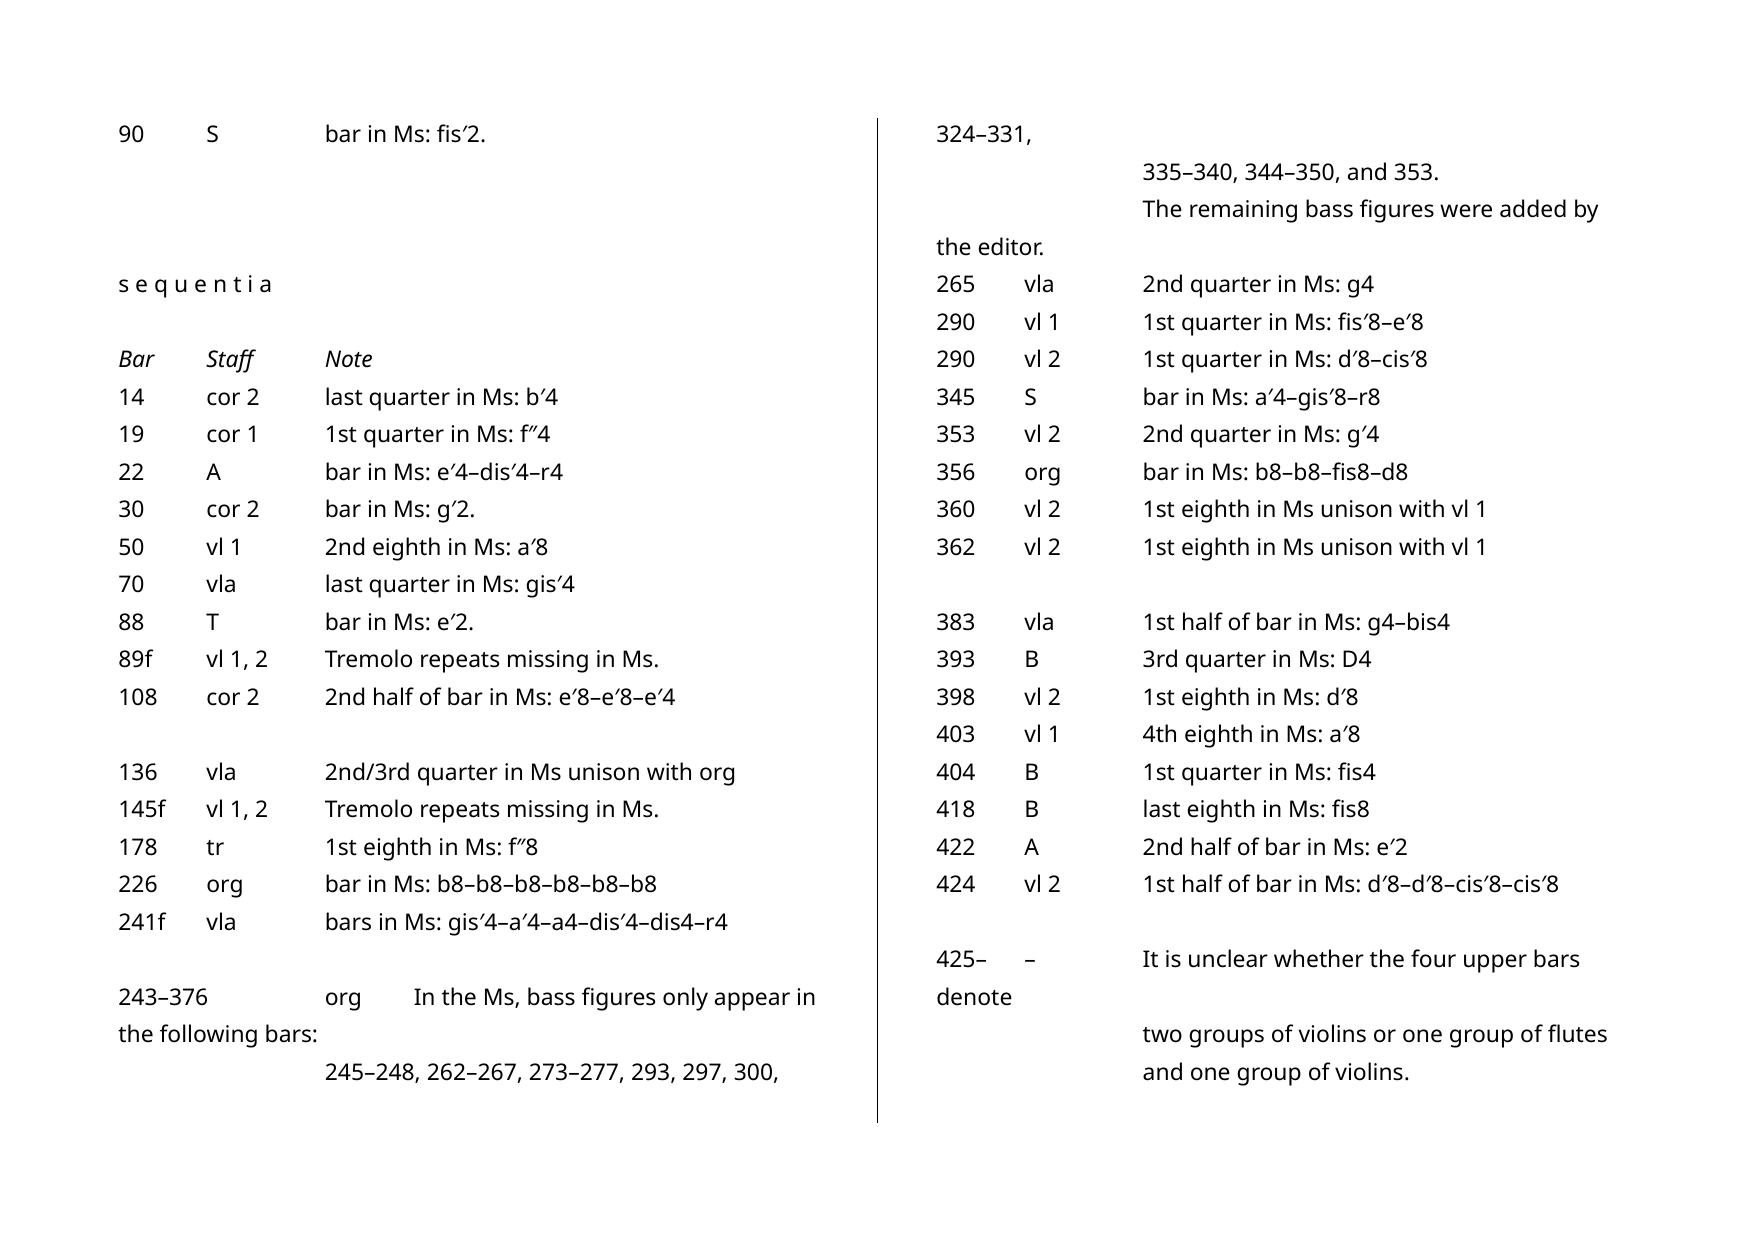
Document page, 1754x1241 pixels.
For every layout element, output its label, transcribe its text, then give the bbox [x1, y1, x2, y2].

text 90 S bar in Ms: fis′2. [118, 118, 818, 187]
text s e q u e n t i a [118, 193, 818, 299]
text Bar Staff Note 14 cor 2 last quarter in Ms: b′4 19 cor 1 1st quarter in Ms: f″4 22 A bar in Ms: e′4–dis′4–r4 30 cor 2 bar in Ms: g′2. 50 vl 1 2nd eighth in Ms: a′8 70 vla last quarter in Ms: gis′4 88 T bar in Ms: e′2. 89f vl 1, 2 Tremolo repeats missing in Ms. 108 cor 2 2nd half of bar in Ms: e′8–e′8–e′4 136 vla 2nd/3rd quarter in Ms unison with org 145f vl 1, 2 Tremolo repeats missing in Ms. 178 tr 1st eighth in Ms: f″8 226 org bar in Ms: b8–b8–b8–b8–b8–b8 241f vla bars in Ms: gis′4–a′4–a4–dis′4–dis4–r4 243–376 org In the Ms, bass figures only appear in the following bars: 245–248, 262–267, 273–277, 293, 297, 300, [118, 343, 818, 1087]
text 324–331, 335–340, 344–350, and 353. The remaining bass figures were added by the editor. 265 vla 2nd quarter in Ms: g4 290 vl 1 1st quarter in Ms: fis′8–e′8 290 vl 2 1st quarter in Ms: d′8–cis′8 345 S bar in Ms: a′4–gis′8–r8 353 vl 2 2nd quarter in Ms: g′4 356 org bar in Ms: b8–b8–fis8–d8 360 vl 2 1st eighth in Ms unison with vl 1 362 vl 2 1st eighth in Ms unison with vl 1 383 vla 1st half of bar in Ms: g4–bis4 393 B 3rd quarter in Ms: D4 398 vl 2 1st eighth in Ms: d′8 403 vl 1 4th eighth in Ms: a′8 404 B 1st quarter in Ms: fis4 418 B last eighth in Ms: fis8 422 A 2nd half of bar in Ms: e′2 424 vl 2 1st half of bar in Ms: d′8–d′8–cis′8–cis′8 425– – It is unclear whether the four upper bars denote two groups of violins or one group of flutes and one group of violins. [936, 118, 1636, 1087]
